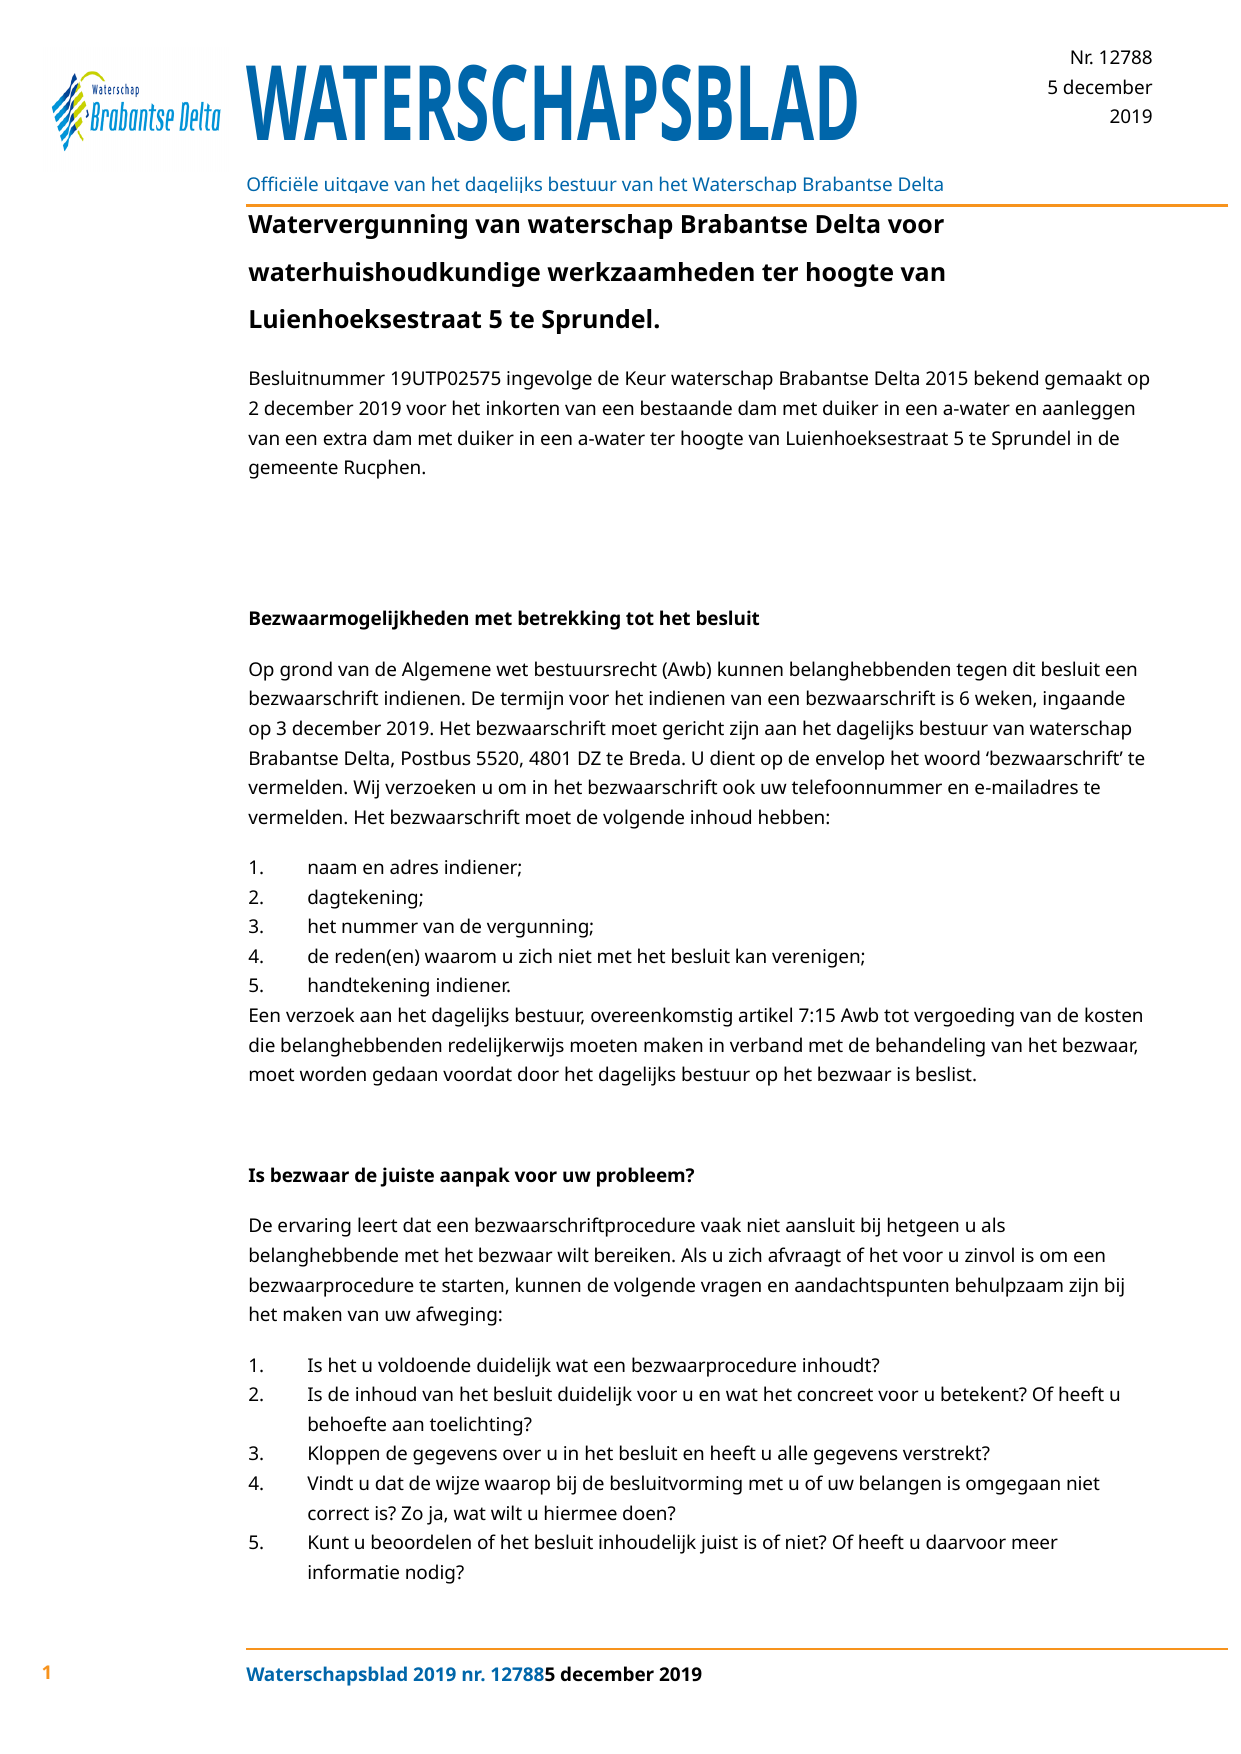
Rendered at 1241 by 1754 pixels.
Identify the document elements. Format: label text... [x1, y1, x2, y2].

text Op grond van de Algemene wet bestuursrecht (Awb) kunnen belanghebbenden tegen dit besluit een bezwaarschrift indienen. De termijn voor het indienen van een bezwaarschrift is 6 weken, ingaande op 3 december 2019. Het bezwaarschrift moet gericht zijn aan het dagelijks bestuur van waterschap Brabantse Delta, Postbus 5520, 4801 DZ te Breda. U dient op de envelop het woord ‘bezwaarschrift’ te vermelden. Wij verzoeken u om in het bezwaarschrift ook uw telefoonnummer en e‑mailadres te vermelden. Het bezwaarschrift moet de volgende inhoud hebben: [248, 656, 1152, 829]
list de reden(en) waarom u zich niet met het besluit kan verenigen; [248, 943, 1152, 969]
text Is bezwaar de juiste aanpak voor uw probleem? [248, 1162, 1152, 1188]
list dagtekening; [248, 884, 1152, 909]
list handtekening indiener. [248, 973, 1152, 998]
list Kloppen de gegevens over u in het besluit en heeft u alle gegevens verstrekt? [248, 1441, 1152, 1466]
list het nummer van de vergunning; [248, 913, 1152, 939]
list Is de inhoud van het besluit duidelijk voor u en wat het concreet voor u betekent? Of heeft u behoefte aan toelichting? [248, 1381, 1152, 1437]
text Een verzoek aan het dagelijks bestuur, overeenkomstig artikel 7:15 Awb tot vergoeding van de kosten die belanghebbenden redelijkerwijs moeten maken in verband met de behandeling van het bezwaar, moet worden gedaan voordat door het dagelijks bestuur op het bezwaar is beslist. [248, 1002, 1152, 1087]
text Besluitnummer 19UTP02575 ingevolge de Keur waterschap Brabantse Delta 2015 bekend gemaakt op 2 december 2019 voor het inkorten van een bestaande dam met duiker in een a-water en aanleggen van een extra dam met duiker in een a-water ter hoogte van Luienhoeksestraat 5 te Sprundel in de gemeente Rucphen. [248, 366, 1152, 480]
list Kunt u beoordelen of het besluit inhoudelijk juist is of niet? Of heeft u daarvoor meer informatie nodig? [248, 1529, 1152, 1584]
picture [41, 47, 231, 172]
list Is het u voldoende duidelijk wat een bezwaarprocedure inhoudt? [248, 1352, 1152, 1377]
list Vindt u dat de wijze waarop bij de besluitvorming met u of uw belangen is omgegaan niet correct is? Zo ja, wat wilt u hiermee doen? [248, 1470, 1152, 1525]
text De ervaring leert dat een bezwaarschriftprocedure vaak niet aansluit bij hetgeen u als belanghebbende met het bezwaar wilt bereiken. Als u zich afvraagt of het voor u zinvol is om een bezwaarprocedure te starten, kunnen de volgende vragen en aandachtspunten behulpzaam zijn bij het maken van uw afweging: [248, 1213, 1152, 1327]
list naam en adres indiener; [248, 854, 1152, 880]
text Watervergunning van waterschap Brabantse Delta voor waterhuishoudkundige werkzaamheden ter hoogte van Luienhoeksestraat 5 te Sprundel. [248, 207, 1152, 336]
text Bezwaarmogelijkheden met betrekking tot het besluit [248, 606, 1152, 631]
